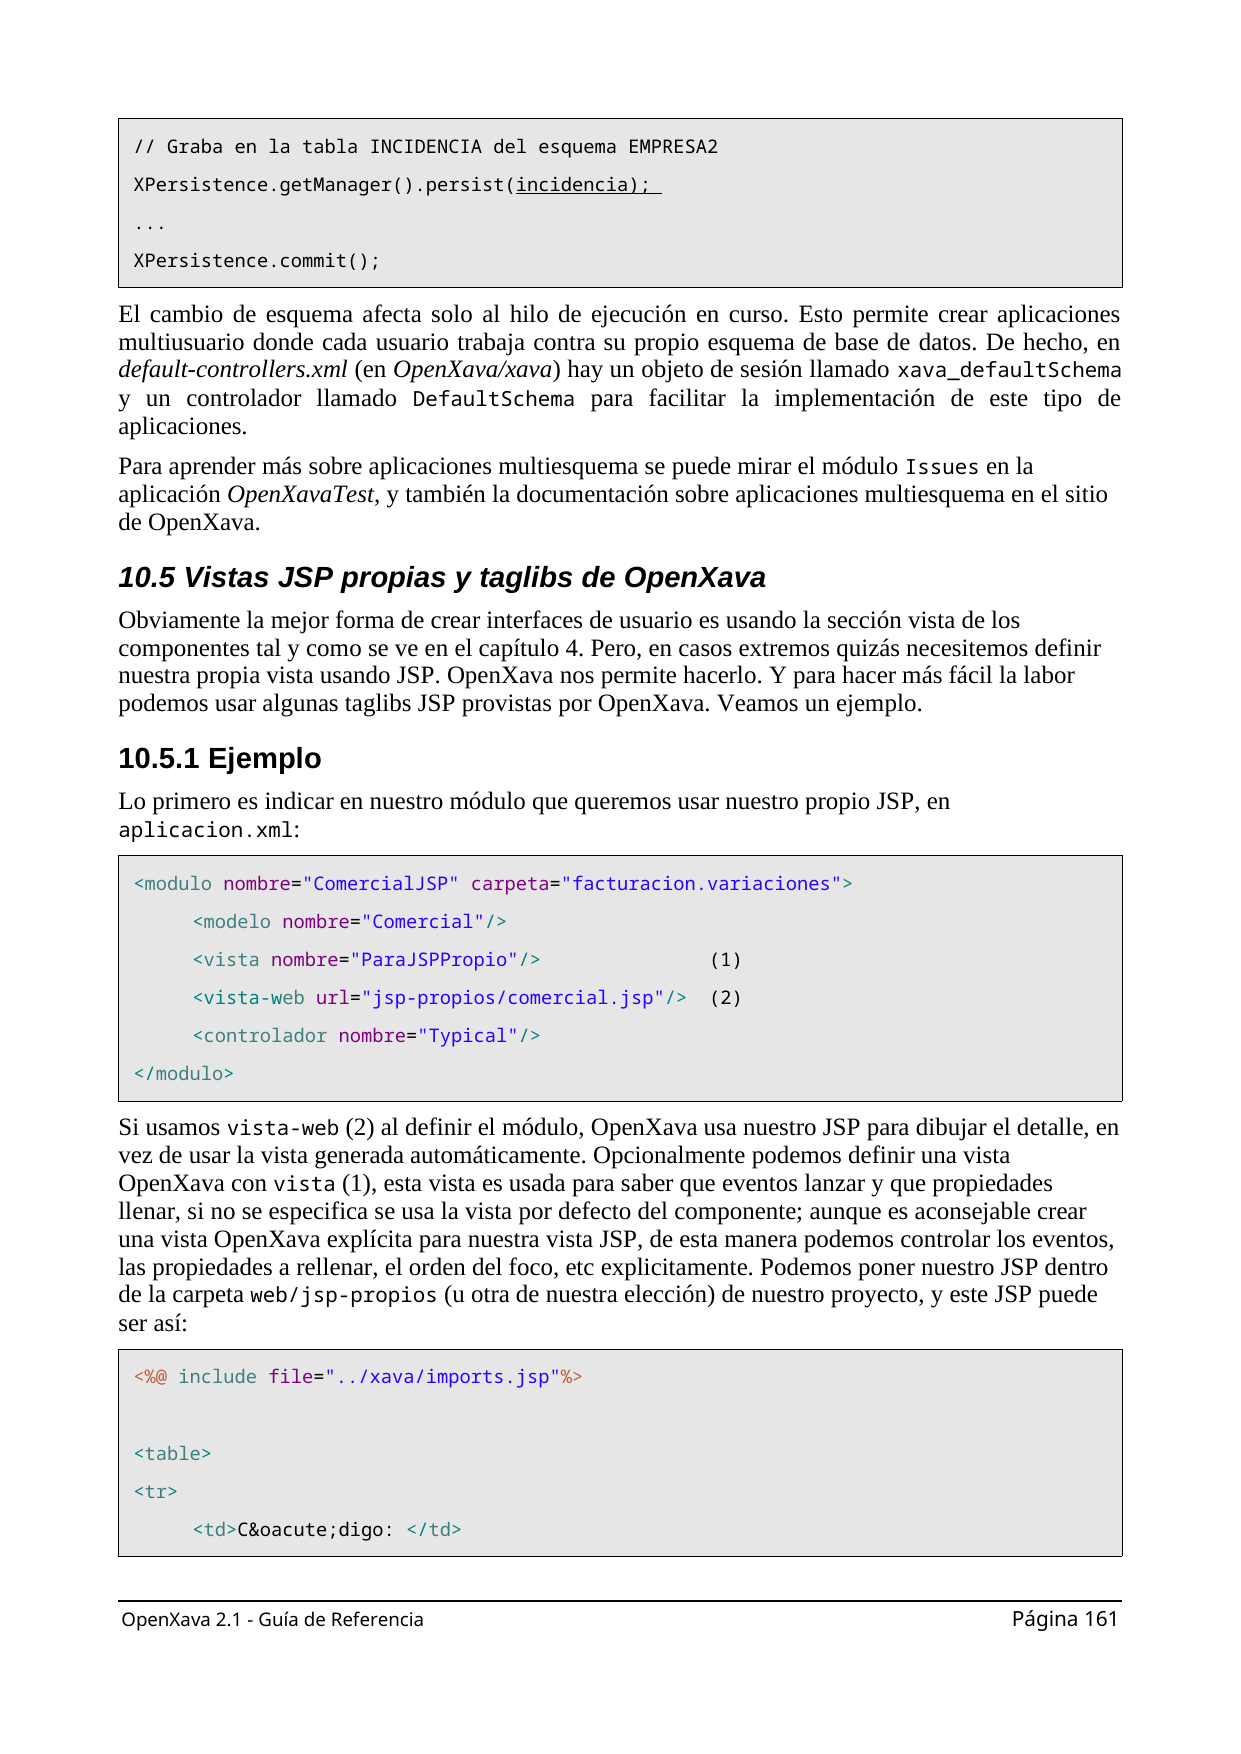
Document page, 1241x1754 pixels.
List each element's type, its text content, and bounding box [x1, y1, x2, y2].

text <%@ include file="../xava/imports.jsp"%> [119, 1350, 1122, 1387]
text XPersistence.getManager().persist(incidencia); [119, 156, 1122, 194]
text <controlador nombre="Typical"/> [119, 1007, 1122, 1046]
text Lo primero es indicar en nuestro módulo que queremos usar nuestro propio JSP, en aplicacion.xml: [118, 787, 1122, 843]
text XPersistence.commit(); [119, 232, 1122, 287]
text <modelo nombre="Comercial"/> [119, 893, 1122, 931]
text // Graba en la tabla INCIDENCIA del esquema EMPRESA2 [119, 119, 1122, 156]
text </modulo> [119, 1046, 1122, 1101]
text <modulo nombre="ComercialJSP" carpeta="facturacion.variaciones"> [119, 856, 1122, 893]
text ... [119, 194, 1122, 232]
text <vista-web url="jsp-propios/comercial.jsp"/> (2) [119, 969, 1122, 1007]
text <vista nombre="ParaJSPPropio"/> (1) [119, 931, 1122, 969]
text <table> [119, 1425, 1122, 1463]
subtitle Vistas JSP propias y taglibs de OpenXava [118, 561, 1122, 593]
text <tr> [119, 1463, 1122, 1501]
subtitle Ejemplo [118, 742, 1122, 774]
text Para aprender más sobre aplicaciones multiesquema se puede mirar el módulo Issues en la aplicación OpenXavaTest, y también la documentación sobre aplicaciones multiesquema en el sitio de OpenXava. [118, 452, 1122, 536]
text Obviamente la mejor forma de crear interfaces de usuario es usando la sección vista de los componentes tal y como se ve en el capítulo 4. Pero, en casos extremos quizás necesitemos definir nuestra propia vista usando JSP. OpenXava nos permite hacerlo. Y para hacer más fácil la labor podemos usar algunas taglibs JSP provistas por OpenXava. Veamos un ejemplo. [118, 606, 1122, 717]
text El cambio de esquema afecta solo al hilo de ejecución en curso. Esto permite crear aplicaciones multiusuario donde cada usuario trabaja contra su propio esquema de base de datos. De hecho, en default-controllers.xml (en OpenXava/xava) hay un objeto de sesión llamado xava_defaultSchema y un controlador llamado DefaultSchema para facilitar la implementación de este tipo de aplicaciones. [118, 300, 1122, 439]
text <td>C&oacute;digo: </td> [119, 1501, 1122, 1556]
text Si usamos vista-web (2) al definir el módulo, OpenXava usa nuestro JSP para dibujar el detalle, en vez de usar la vista generada automáticamente. Opcionalmente podemos definir una vista OpenXava con vista (1), esta vista es usada para saber que eventos lanzar y que propiedades llenar, si no se especifica se usa la vista por defecto del componente; aunque es aconsejable crear una vista OpenXava explícita para nuestra vista JSP, de esta manera podemos controlar los eventos, las propiedades a rellenar, el orden del foco, etc explicitamente. Podemos poner nuestro JSP dentro de la carpeta web/jsp-propios (u otra de nuestra elección) de nuestro proyecto, y este JSP puede ser así: [118, 1113, 1122, 1337]
